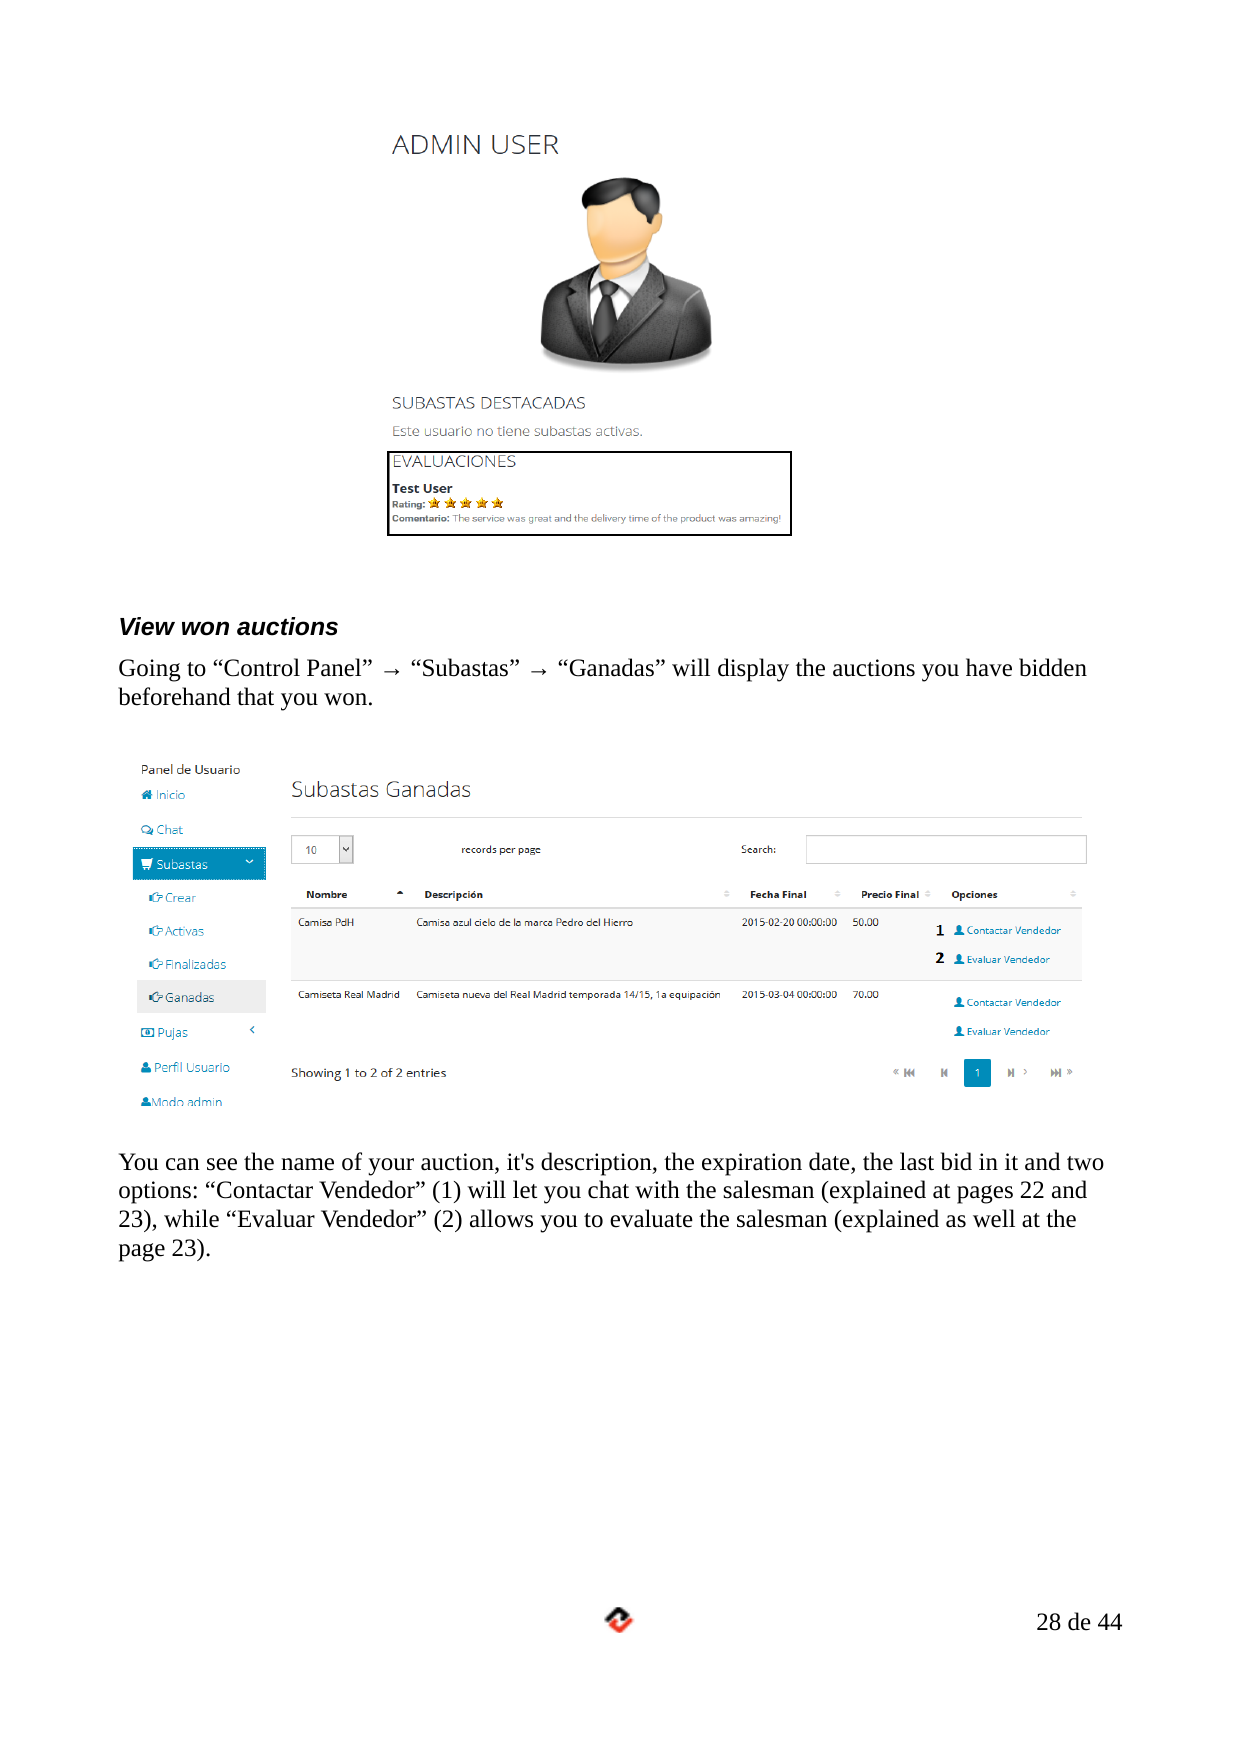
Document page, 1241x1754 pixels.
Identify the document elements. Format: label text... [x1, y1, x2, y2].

text You can see the name of your auction, it's description, the expiration date, the last bid in it and two options: “Contactar Vendedor” (1) will let you chat with the salesman (explained at pages 22 and 23), while “Evaluar Vendedor” (2) allows you to evaluate the salesman (explained as well at the page 23). [118, 1147, 1122, 1262]
text Going to “Control Panel” → “Subastas” → “Ganadas” will display the auctions you have bidden beforehand that you won. [118, 653, 1122, 710]
subtitle View won auctions [118, 612, 1122, 640]
